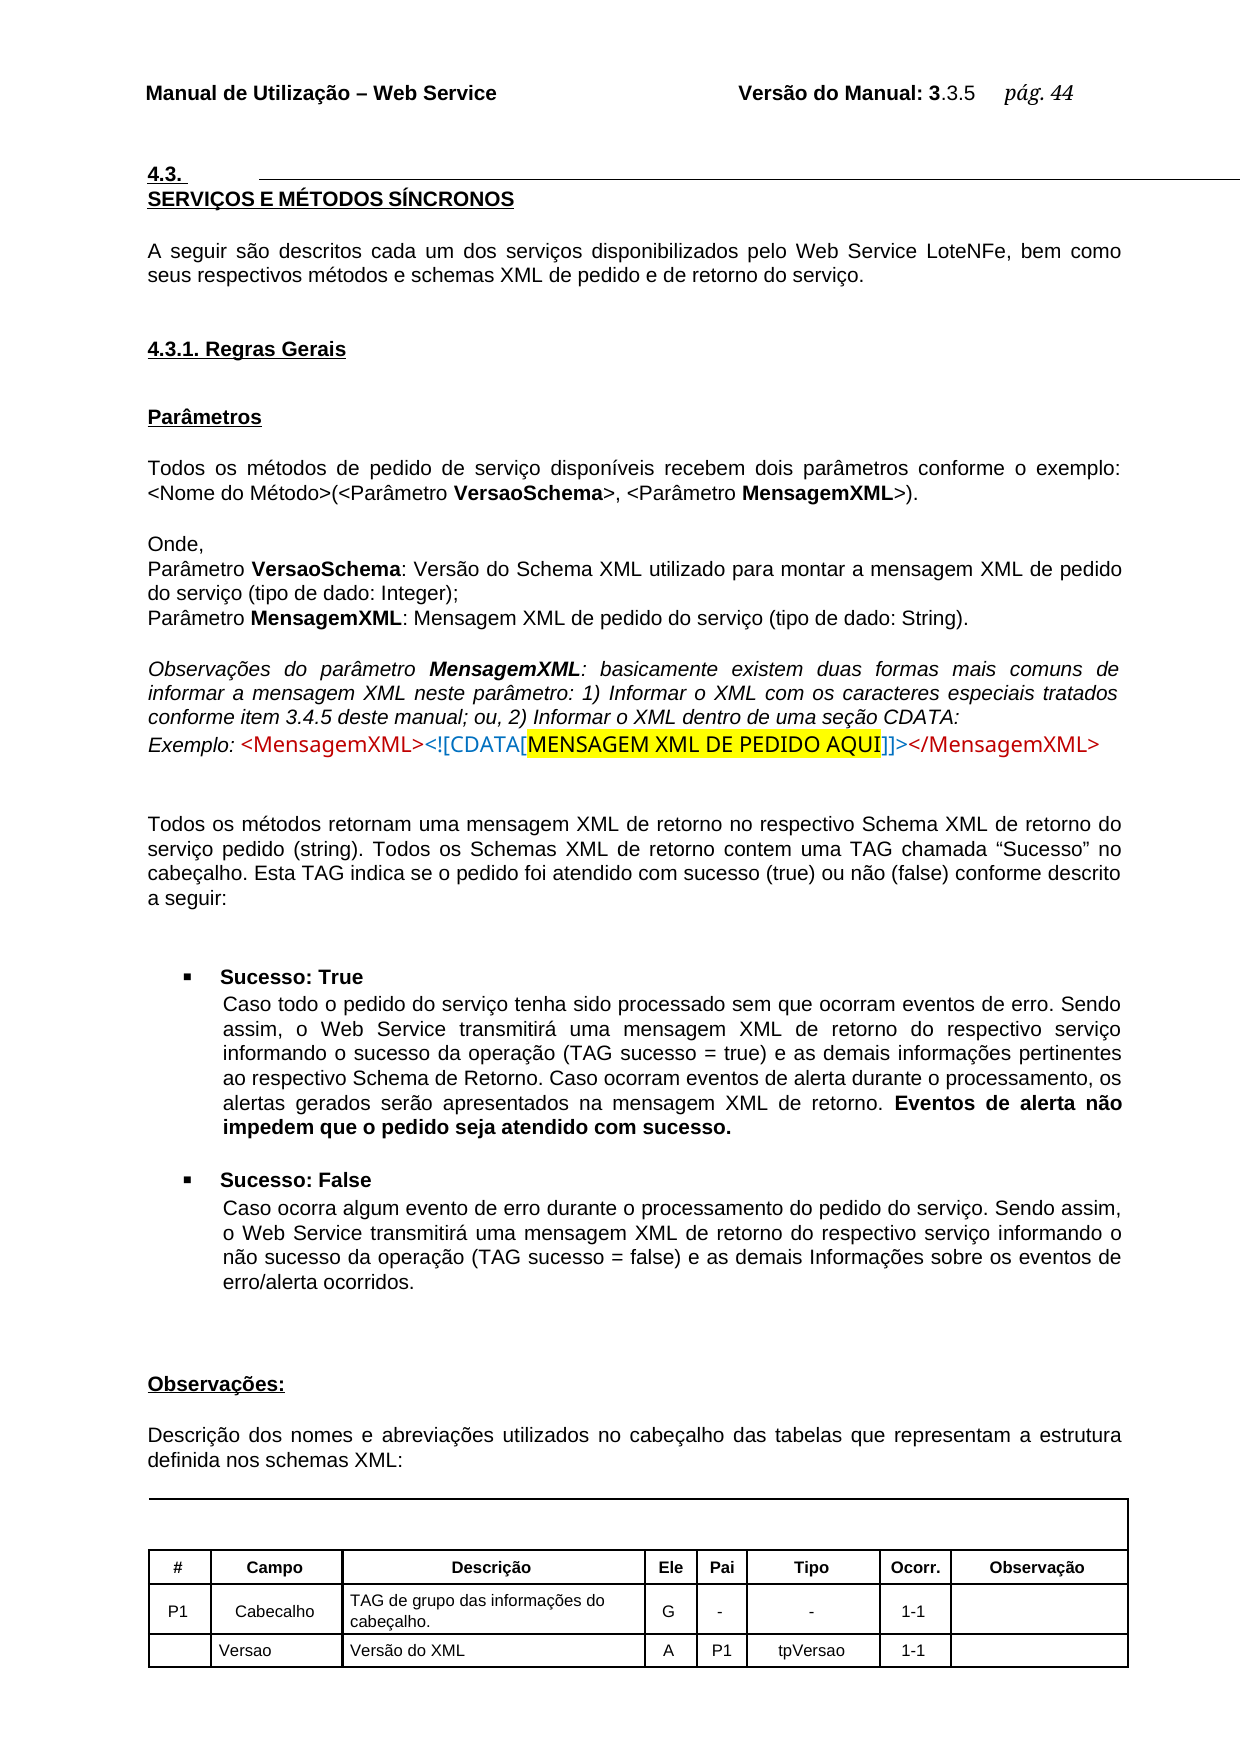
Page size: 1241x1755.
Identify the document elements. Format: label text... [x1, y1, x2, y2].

table_cell [952, 1635, 1127, 1666]
table_header [880, 1500, 1127, 1549]
table_cell P1 [698, 1635, 746, 1666]
text Caso ocorra algum evento de erro durante o processamento do pedido do serviço. Sendo assim, o Web Service transmitirá uma mensagem XML de retorno do respectivo serviço informando o não sucesso da operação (TAG sucesso = false) e as demais Informações sobre os eventos de erro/alerta ocorridos. [223, 1196, 1123, 1293]
table_cell Versao [212, 1635, 341, 1666]
subtitle ▪ Sucesso: True [145, 962, 1131, 990]
text Descrição dos nomes e abreviações utilizados no cabeçalho das tabelas que representam a estrutura definida nos schemas XML: [147, 1423, 1123, 1471]
table_cell 1-1 [881, 1635, 950, 1666]
table_cell A [646, 1635, 696, 1666]
table_header [747, 1500, 880, 1549]
text Caso todo o pedido do serviço tenha sido processado sem que ocorram eventos de erro. Sendo assim, o Web Service transmitirá uma mensagem XML de retorno do respectivo serviço informando o sucesso da operação (TAG sucesso = true) e as demais informações pertinentes ao respectivo Schema de Retorno. Caso ocorram eventos de alerta durante o processamento, os alertas gerados serão apresentados na mensagem XML de retorno. Eventos de alerta não impedem que o pedido seja atendido com sucesso. [223, 992, 1123, 1139]
text Parâmetro VersaoSchema: Versão do Schema XML utilizado para montar a mensagem XML de pedido do serviço (tipo de dado: Integer); [147, 556, 1123, 605]
table_cell Tipo [748, 1551, 879, 1582]
text Observações do parâmetro MensagemXML: basicamente existem duas formas mais comuns de informar a mensagem XML neste parâmetro: 1) Informar o XML com os caracteres especiais tratados conforme item 3.4.5 deste manual; ou, 2) Informar o XML dentro de uma seção CDATA: [148, 657, 1122, 728]
table_cell [952, 1585, 1127, 1632]
table_cell Cabecalho [212, 1585, 341, 1632]
table_cell G [646, 1585, 696, 1632]
table_cell Ele [646, 1551, 696, 1582]
subtitle 4.3. SERVIÇOS E MÉTODOS SÍNCRONOS [147, 162, 1131, 211]
subtitle ▪ Sucesso: False [145, 1166, 1131, 1193]
table_cell [150, 1635, 210, 1666]
table_cell - [698, 1585, 746, 1632]
text Parâmetro MensagemXML: Mensagem XML de pedido do serviço (tipo de dado: String). [147, 606, 1123, 630]
table_cell tpVersao [748, 1635, 879, 1666]
table_header [211, 1500, 342, 1549]
table_cell Ocorr. [881, 1551, 950, 1582]
table_cell Campo [212, 1551, 341, 1582]
table_header <nome do arquivo.xsd> [343, 1500, 747, 1549]
table_cell # [150, 1551, 210, 1582]
text Todos os métodos de pedido de serviço disponíveis recebem dois parâmetros conforme o exemplo: <Nome do Método>(<Parâmetro VersaoSchema>, <Parâmetro MensagemXML>). [147, 456, 1123, 505]
table_cell Versão do XML [344, 1635, 644, 1666]
table_header [149, 1500, 211, 1549]
text A seguir são descritos cada um dos serviços disponibilizados pelo Web Service LoteNFe, bem como seus respectivos métodos e schemas XML de pedido e de retorno do serviço. [147, 239, 1123, 287]
table_cell Descrição [344, 1551, 644, 1582]
text Onde, [147, 531, 1123, 555]
text 4.3.1. Regras Gerais [147, 337, 1131, 361]
text Exemplo: <MensagemXML><![CDATA[MENSAGEM XML DE PEDIDO AQUI]]></MensagemXML> [148, 729, 1131, 758]
table_cell TAG de grupo das informações do cabeçalho. [344, 1585, 644, 1632]
table_cell Pai [698, 1551, 746, 1582]
table_cell Observação [952, 1551, 1127, 1582]
table_cell P1 [150, 1585, 210, 1632]
text Observações: [147, 1371, 1131, 1395]
subtitle Parâmetros [147, 405, 1131, 429]
text Todos os métodos retornam uma mensagem XML de retorno no respectivo Schema XML de retorno do serviço pedido (string). Todos os Schemas XML de retorno contem uma TAG chamada “Sucesso” no cabeçalho. Esta TAG indica se o pedido foi atendido com sucesso (true) ou não (false) conforme descrito a seguir: [147, 812, 1123, 909]
table_cell - [748, 1585, 879, 1632]
table_cell 1-1 [881, 1585, 950, 1632]
